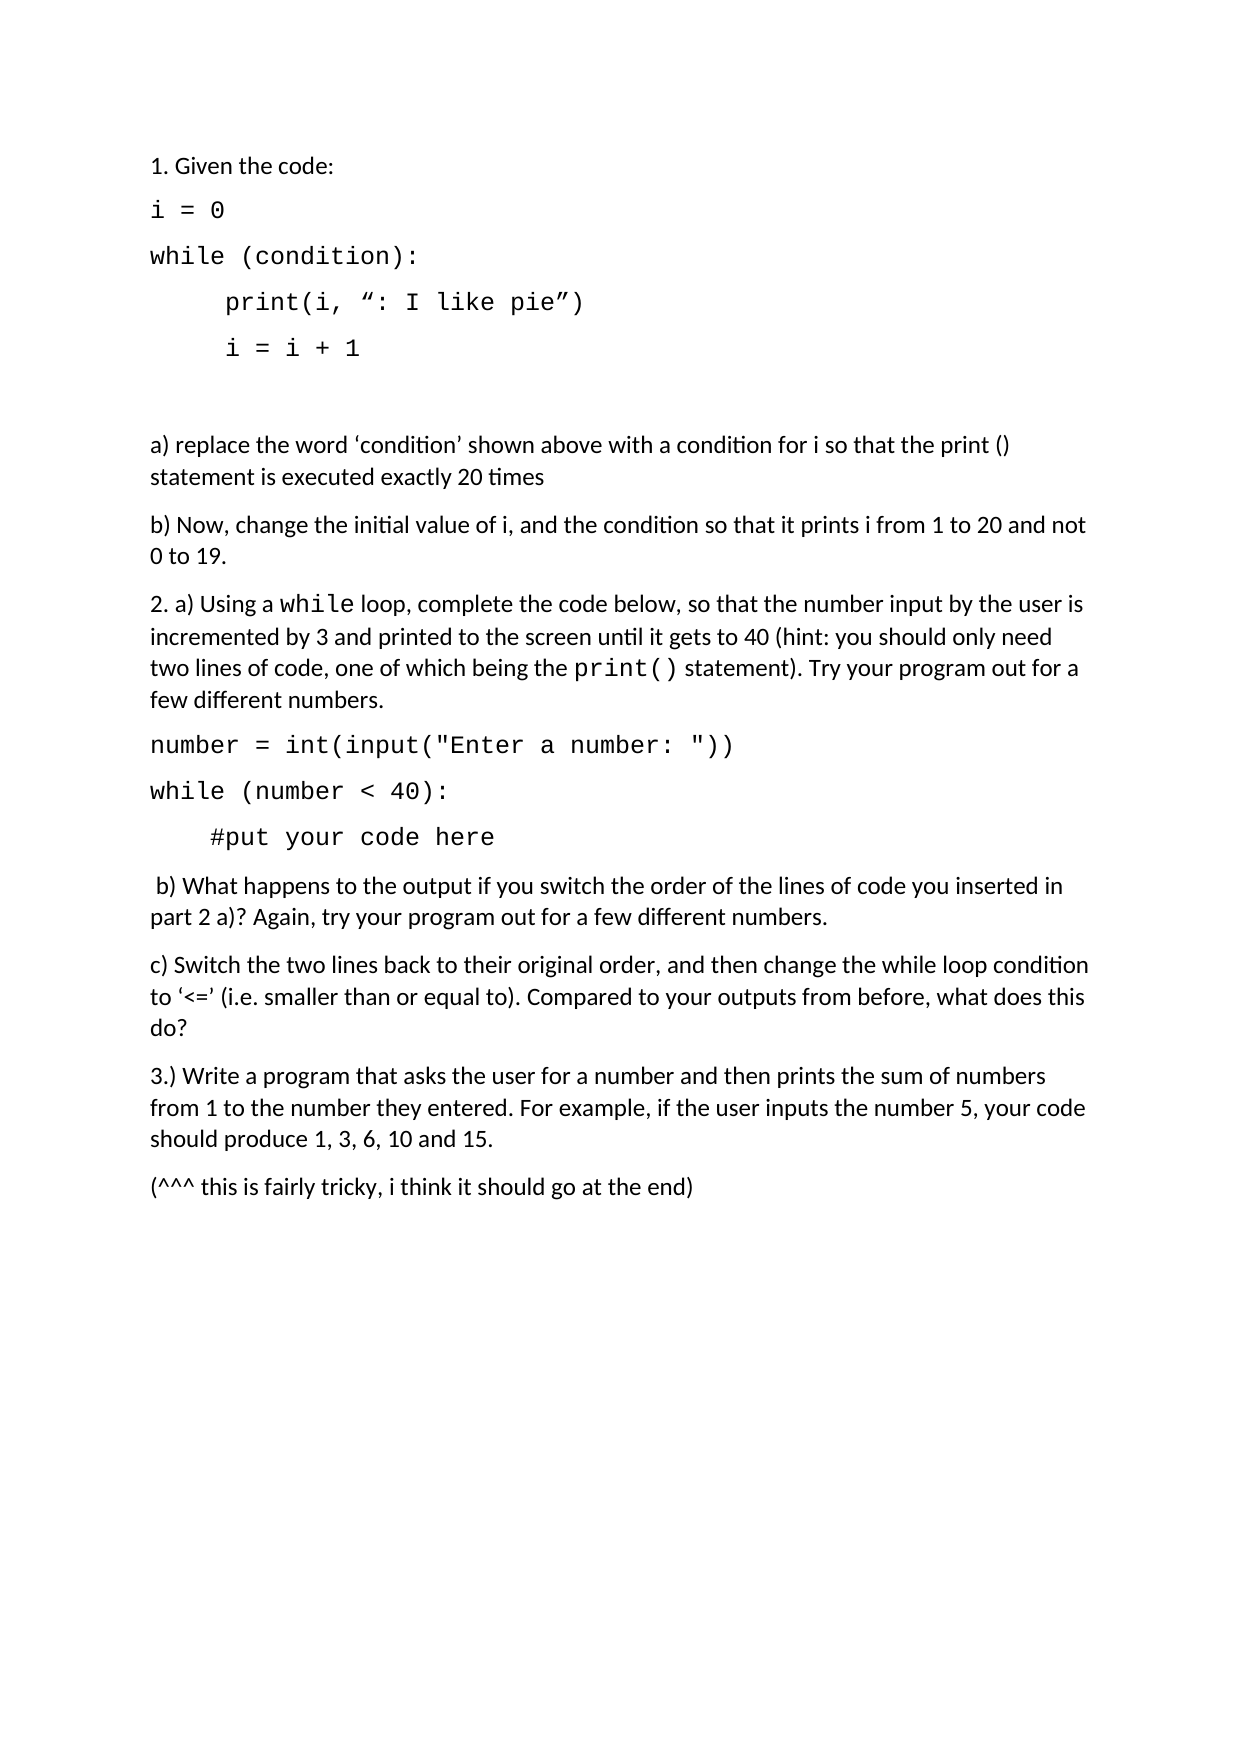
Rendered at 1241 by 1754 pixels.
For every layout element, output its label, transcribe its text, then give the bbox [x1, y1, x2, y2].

text 2. a) Using a while loop, complete the code below, so that the number input by the user is incremented by 3 and printed to the screen until it gets to 40 (hint: you should only need two lines of code, one of which being the print() statement). Try your program out for a few different numbers. [150, 588, 1090, 715]
text (^^^ this is fairly tricky, i think it should go at the end) [150, 1171, 1090, 1202]
text a) replace the word ‘condition’ shown above with a condition for i so that the print () statement is executed exactly 20 times [150, 429, 1090, 491]
text i = i + 1 [150, 336, 1090, 364]
text b) What happens to the output if you switch the order of the lines of code you inserted in part 2 a)? Again, try your program out for a few different numbers. [150, 870, 1090, 932]
text number = int(input("Enter a number: ")) [150, 733, 1090, 761]
text 1. Given the code: [150, 150, 1090, 181]
text while (condition): [150, 244, 1090, 272]
text print(i, “: I like pie”) [150, 290, 1090, 318]
text 3.) Write a program that asks the user for a number and then prints the sum of numbers from 1 to the number they entered. For example, if the user inputs the number 5, your code should produce 1, 3, 6, 10 and 15. [150, 1060, 1090, 1153]
text c) Switch the two lines back to their original order, and then change the while loop condition to ‘<=’ (i.e. smaller than or equal to). Compared to your outputs from before, what does this do? [150, 949, 1090, 1043]
text #put your code here [150, 824, 1090, 853]
text while (number < 40): [150, 778, 1090, 807]
text b) Now, change the initial value of i, and the condition so that it prints i from 1 to 20 and not 0 to 19. [150, 509, 1090, 571]
text i = 0 [150, 198, 1090, 226]
